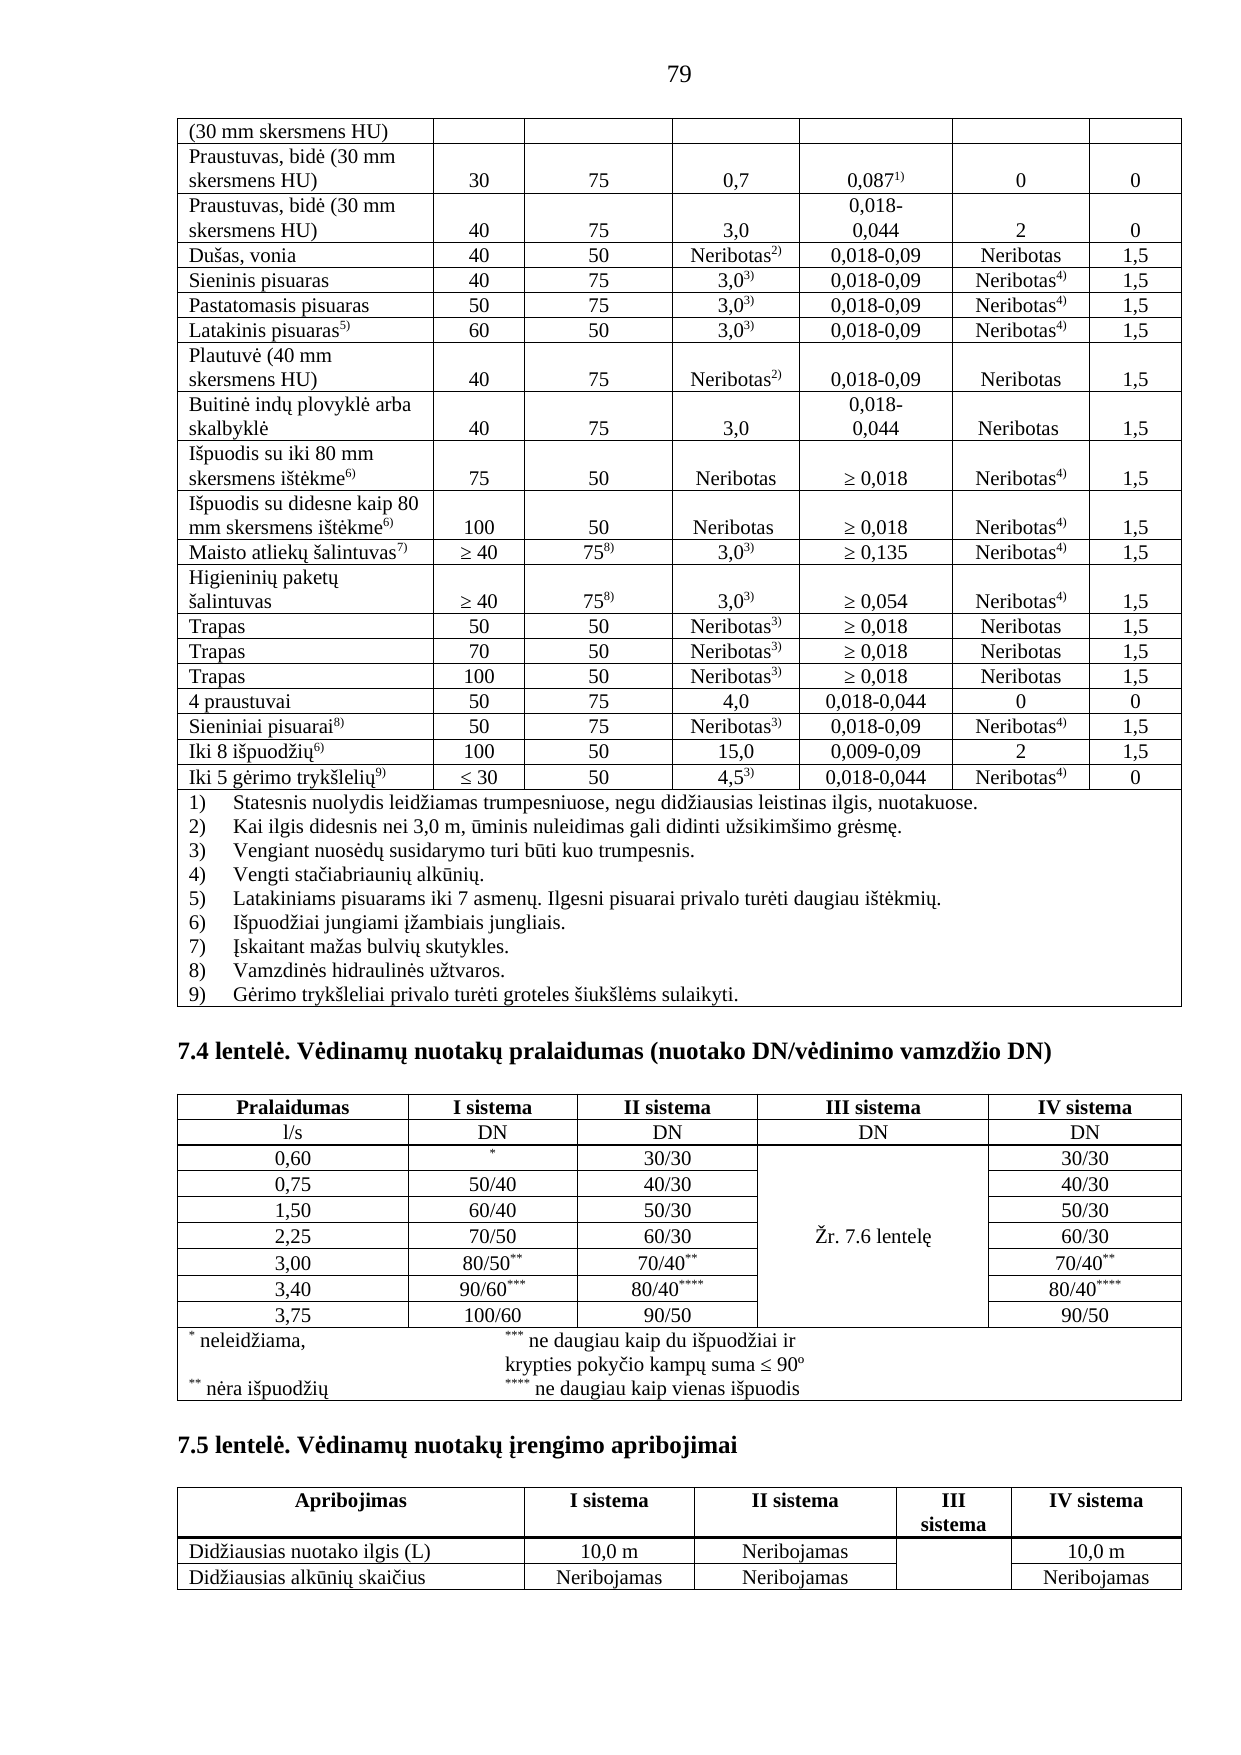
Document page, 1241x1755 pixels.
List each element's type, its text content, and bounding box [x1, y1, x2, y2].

table_cell 60/30 [578, 1223, 757, 1248]
table_cell 70/50 [409, 1223, 577, 1248]
table_cell 2,25 [178, 1223, 408, 1248]
table_cell 90/50 [989, 1302, 1181, 1327]
table_cell 3,03) [673, 293, 799, 317]
table_cell 50 [525, 318, 672, 342]
table_header III sistema [897, 1488, 1011, 1536]
table_cell 40 [434, 343, 524, 391]
table_cell 0,7 [673, 144, 799, 192]
table_cell [1090, 119, 1181, 143]
table_cell Praustuvas, bidė (30 mm skersmens HU) [178, 144, 433, 192]
table_cell ≥ 40 [434, 540, 524, 564]
table_cell 3,03) [673, 268, 799, 292]
table_cell 3,75 [178, 1302, 408, 1327]
table_cell 90/60*** [409, 1276, 577, 1301]
table_cell [953, 119, 1089, 143]
table_cell Neribotas [953, 243, 1089, 267]
table_cell 60/30 [989, 1223, 1181, 1248]
table_cell 50/40 [409, 1171, 577, 1196]
table_cell 40/30 [989, 1171, 1181, 1196]
table_cell [897, 1539, 1011, 1589]
table_cell 50/30 [578, 1197, 757, 1222]
table_cell ≥ 0,018 [800, 639, 952, 663]
table_header IV sistema [989, 1095, 1181, 1119]
table_cell 50 [525, 441, 672, 489]
table_cell ≥ 40 [434, 565, 524, 613]
table_cell 1,5 [1090, 392, 1181, 440]
table_cell 50 [525, 740, 672, 763]
table_cell ≤ 30 [434, 765, 524, 789]
table_cell 75 [525, 194, 672, 242]
table_cell 1,5 [1090, 614, 1181, 638]
table_cell Didžiausias nuotako ilgis (L) [178, 1539, 524, 1563]
table_cell DN [989, 1120, 1181, 1144]
table_cell Neribotas4) [953, 268, 1089, 292]
table_cell Maisto atliekų šalintuvas7) [178, 540, 433, 564]
table_cell 80/40**** [578, 1276, 757, 1301]
table_cell 4,53) [673, 765, 799, 789]
table_cell 70 [434, 639, 524, 663]
table_cell 100 [434, 491, 524, 539]
table_cell 50 [434, 714, 524, 738]
table_cell 0,018-0,044 [800, 689, 952, 713]
table_cell Trapas [178, 664, 433, 688]
table_cell Didžiausias alkūnių skaičius [178, 1564, 524, 1589]
table_cell 50 [434, 614, 524, 638]
table_cell DN [578, 1120, 757, 1144]
table_cell 50 [525, 765, 672, 789]
table_cell Dušas, vonia [178, 243, 433, 267]
table_cell 15,0 [673, 740, 799, 763]
table_cell Neribotas3) [673, 714, 799, 738]
table_cell Pastatomasis pisuaras [178, 293, 433, 317]
table_cell [525, 119, 672, 143]
table_cell 0,018-0,09 [800, 243, 952, 267]
table_cell 3,03) [673, 318, 799, 342]
table_cell 40 [434, 194, 524, 242]
table_cell 3,40 [178, 1276, 408, 1301]
table_cell 0,018-0,09 [800, 268, 952, 292]
table_cell Neribojamas [695, 1539, 896, 1563]
table_cell Sieniniai pisuarai8) [178, 714, 433, 738]
table_cell 1,5 [1090, 639, 1181, 663]
table_cell Latakinis pisuaras5) [178, 318, 433, 342]
table_cell 1,5 [1090, 540, 1181, 564]
table_cell *** ne daugiau kaip du išpuodžiai ir krypties pokyčio kampų suma ≤ 90º **** ne daugiau kaip vienas išpuodis [494, 1328, 1181, 1400]
table_cell 75 [525, 392, 672, 440]
table_cell 0,018-0,09 [800, 293, 952, 317]
table_cell 70/40** [989, 1249, 1181, 1274]
table_cell 0 [1090, 194, 1181, 242]
table_cell 90/50 [578, 1302, 757, 1327]
table_cell 1,5 [1090, 318, 1181, 342]
table_cell 3,03) [673, 540, 799, 564]
table_cell 758) [525, 565, 672, 613]
table_cell Neribotas3) [673, 614, 799, 638]
table_cell ≥ 0,018 [800, 664, 952, 688]
table_cell 50 [525, 491, 672, 539]
table_cell 100 [434, 664, 524, 688]
table_cell Neribotas4) [953, 765, 1089, 789]
table_cell 100 [434, 740, 524, 763]
table_cell Neribotas2) [673, 343, 799, 391]
table_cell Žr. 7.6 lentelę [758, 1146, 988, 1327]
table_cell Išpuodis su didesne kaip 80 mm skersmens ištėkme6) [178, 491, 433, 539]
table_cell 10,0 m [1012, 1539, 1181, 1563]
table_cell 2 [953, 194, 1089, 242]
table_cell Praustuvas, bidė (30 mm skersmens HU) [178, 194, 433, 242]
table_cell 0,0871) [800, 144, 952, 192]
table_cell 75 [525, 144, 672, 192]
table_cell ≥ 0,054 [800, 565, 952, 613]
table_cell Higieninių paketų šalintuvas [178, 565, 433, 613]
table_cell Buitinė indų plovyklė arba skalbyklė [178, 392, 433, 440]
table_cell 50 [434, 689, 524, 713]
table_cell [800, 119, 952, 143]
table_cell Neribotas4) [953, 318, 1089, 342]
table_cell 80/40**** [989, 1276, 1181, 1301]
table_cell 50 [434, 293, 524, 317]
table_cell 4 praustuvai [178, 689, 433, 713]
table_cell 75 [525, 343, 672, 391]
table_cell 10,0 m [525, 1539, 694, 1563]
table_cell 1) Statesnis nuolydis leidžiamas trumpesniuose, negu didžiausias leistinas ilgis, nuotakuose. 2) Kai ilgis didesnis nei 3,0 m, ūminis nuleidimas gali didinti užsikimšimo grėsmę. 3) Vengiant nuosėdų susidarymo turi būti kuo trumpesnis. 4) Vengti stačiabriaunių alkūnių. 5) Latakiniams pisuarams iki 7 asmenų. Ilgesni pisuarai privalo turėti daugiau ištėkmių. 6) Išpuodžiai jungiami įžambiais jungliais. 7) Įskaitant mažas bulvių skutykles. 8) Vamzdinės hidraulinės užtvaros. 9) Gėrimo trykšleliai privalo turėti groteles šiukšlėms sulaikyti. [178, 790, 1181, 1006]
table_cell 50 [525, 639, 672, 663]
table_cell 75 [525, 268, 672, 292]
table_cell 3,00 [178, 1249, 408, 1274]
table_cell 30 [434, 144, 524, 192]
table_cell Trapas [178, 614, 433, 638]
table_cell 0 [953, 144, 1089, 192]
table_cell Neribotas [953, 343, 1089, 391]
table_cell [434, 119, 524, 143]
table_cell 0 [953, 689, 1089, 713]
table_cell 1,5 [1090, 740, 1181, 763]
table_cell 100/60 [409, 1302, 577, 1327]
table_cell Neribojamas [695, 1564, 896, 1589]
text 7.5 lentelė. Vėdinamų nuotakų įrengimo apribojimai [177, 1430, 1181, 1458]
table_cell 30/30 [578, 1146, 757, 1170]
table_cell 0,75 [178, 1171, 408, 1196]
table_cell 758) [525, 540, 672, 564]
table_cell Iki 8 išpuodžių6) [178, 740, 433, 763]
table_cell (30 mm skersmens HU) [178, 119, 433, 143]
table_header II sistema [578, 1095, 757, 1119]
table_cell DN [409, 1120, 577, 1144]
table_cell 1,5 [1090, 243, 1181, 267]
table_cell 40 [434, 243, 524, 267]
table_cell 3,0 [673, 194, 799, 242]
table_cell Neribotas4) [953, 441, 1089, 489]
table_cell 75 [434, 441, 524, 489]
table_cell 1,5 [1090, 441, 1181, 489]
table_cell Neribotas [953, 639, 1089, 663]
table_header Pralaidumas [178, 1095, 408, 1119]
table_cell Neribotas3) [673, 664, 799, 688]
table_cell Neribotas4) [953, 714, 1089, 738]
table_cell 0,009-0,09 [800, 740, 952, 763]
table_cell 0,018-0,044 [800, 765, 952, 789]
table_cell Neribotas4) [953, 491, 1089, 539]
table_header III sistema [758, 1095, 988, 1119]
table_cell 0,018-0,09 [800, 343, 952, 391]
table_cell 1,5 [1090, 293, 1181, 317]
table_cell 50 [525, 664, 672, 688]
table_cell Neribotas [953, 664, 1089, 688]
table_cell 1,5 [1090, 565, 1181, 613]
table_cell Neribotas4) [953, 293, 1089, 317]
table_cell Neribojamas [525, 1564, 694, 1589]
table_cell 50 [525, 243, 672, 267]
table_cell DN [758, 1120, 988, 1144]
table_header Apribojimas [178, 1488, 524, 1536]
table_cell 3,03) [673, 565, 799, 613]
table_header I sistema [409, 1095, 577, 1119]
table_cell 50/30 [989, 1197, 1181, 1222]
table_cell 75 [525, 293, 672, 317]
table_cell Neribotas [673, 441, 799, 489]
table_cell 80/50** [409, 1249, 577, 1274]
table_cell Iki 5 gėrimo trykšlelių9) [178, 765, 433, 789]
table_cell Neribotas [953, 392, 1089, 440]
table_cell ≥ 0,018 [800, 441, 952, 489]
table_cell 0 [1090, 765, 1181, 789]
table_cell Neribotas2) [673, 243, 799, 267]
table_cell Trapas [178, 639, 433, 663]
table_header II sistema [695, 1488, 896, 1536]
table_cell 30/30 [989, 1146, 1181, 1170]
table_cell * neleidžiama, ** nėra išpuodžių [178, 1328, 493, 1400]
table_cell 0,018- 0,044 [800, 392, 952, 440]
table_cell ≥ 0,018 [800, 491, 952, 539]
table_cell ≥ 0,135 [800, 540, 952, 564]
table_cell Neribotas4) [953, 565, 1089, 613]
table_cell Neribotas [953, 614, 1089, 638]
table_header IV sistema [1012, 1488, 1181, 1536]
table_cell 60 [434, 318, 524, 342]
table_cell [673, 119, 799, 143]
table_cell 50 [525, 614, 672, 638]
table_cell 4,0 [673, 689, 799, 713]
table_cell 1,5 [1090, 491, 1181, 539]
table_cell Plautuvė (40 mm skersmens HU) [178, 343, 433, 391]
table_cell 0,018-0,09 [800, 318, 952, 342]
table_cell 0,018- 0,044 [800, 194, 952, 242]
table_header I sistema [525, 1488, 694, 1536]
table_cell ≥ 0,018 [800, 614, 952, 638]
table_cell 0,60 [178, 1146, 408, 1170]
table_cell Neribotas4) [953, 540, 1089, 564]
table_cell 1,5 [1090, 343, 1181, 391]
table_cell Sieninis pisuaras [178, 268, 433, 292]
table_cell Neribojamas [1012, 1564, 1181, 1589]
table_cell Neribotas3) [673, 639, 799, 663]
table_cell 40 [434, 268, 524, 292]
table_cell 1,5 [1090, 664, 1181, 688]
table_cell 0 [1090, 144, 1181, 192]
table_cell l/s [178, 1120, 408, 1144]
table_cell 1,5 [1090, 714, 1181, 738]
table_cell 0 [1090, 689, 1181, 713]
text 7.4 lentelė. Vėdinamų nuotakų pralaidumas (nuotako DN/vėdinimo vamzdžio DN) [177, 1036, 1181, 1065]
table_cell Išpuodis su iki 80 mm skersmens ištėkme6) [178, 441, 433, 489]
table_cell 40/30 [578, 1171, 757, 1196]
table_cell 2 [953, 740, 1089, 763]
table_cell 70/40** [578, 1249, 757, 1274]
table_cell 3,0 [673, 392, 799, 440]
table_cell 0,018-0,09 [800, 714, 952, 738]
table_cell Neribotas [673, 491, 799, 539]
table_cell 75 [525, 714, 672, 738]
table_cell * [409, 1146, 577, 1170]
table_cell 75 [525, 689, 672, 713]
table_cell 60/40 [409, 1197, 577, 1222]
table_cell 1,5 [1090, 268, 1181, 292]
table_cell 40 [434, 392, 524, 440]
table_cell 1,50 [178, 1197, 408, 1222]
